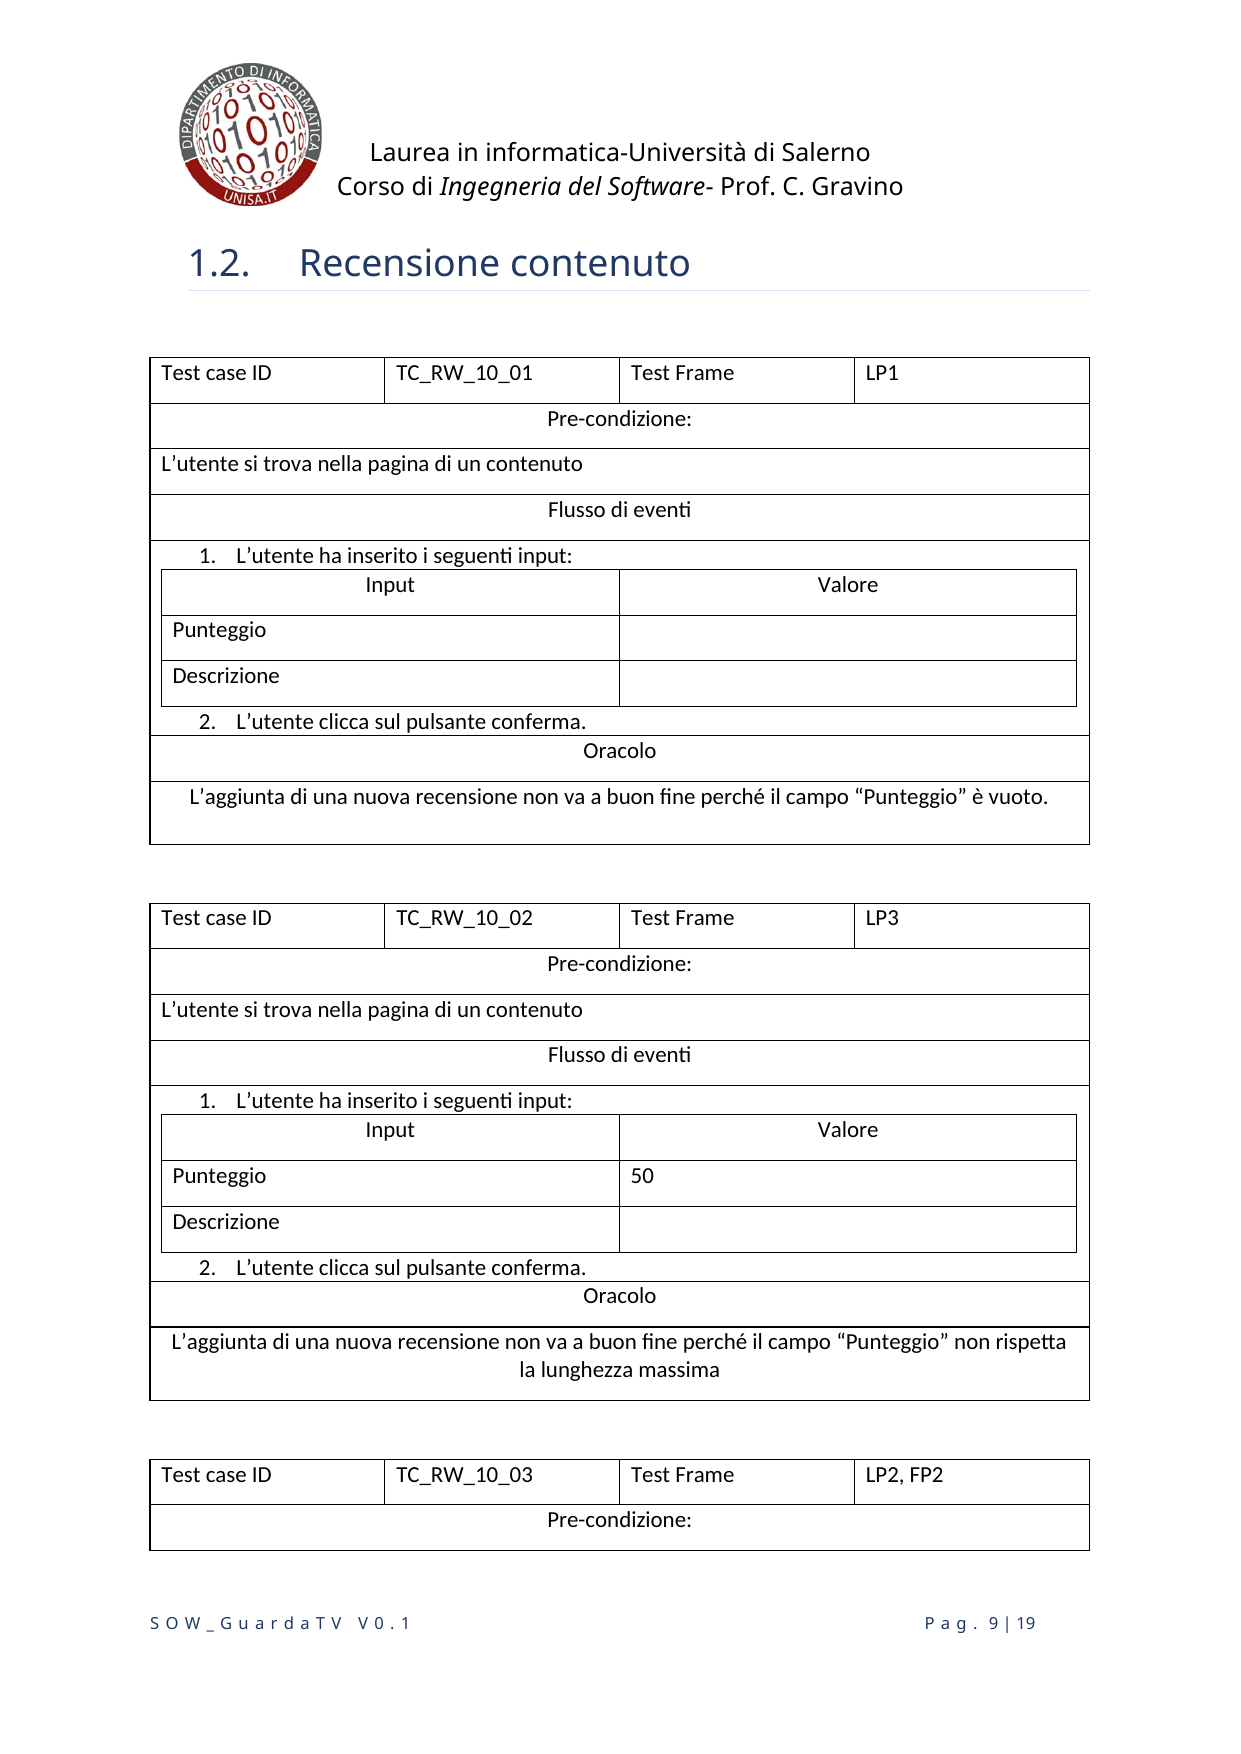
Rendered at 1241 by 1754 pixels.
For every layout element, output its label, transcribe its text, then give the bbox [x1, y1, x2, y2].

table_header Valore [620, 570, 1076, 614]
table_header LP3 [855, 904, 1089, 948]
table_header Test Frame [620, 1460, 854, 1504]
table_cell Flusso di eventi [151, 495, 1089, 540]
table_cell 50 [620, 1161, 1076, 1206]
table_cell [620, 661, 1076, 706]
list Recensione contenuto [187, 236, 1090, 290]
table_header Test Frame [620, 358, 854, 403]
table_header Test case ID [151, 904, 384, 948]
table_cell L’utente si trova nella pagina di un contenuto [151, 449, 1089, 494]
table_cell L’aggiunta di una nuova recensione non va a buon fine perché il campo “Punteggio” è vuoto. [151, 782, 1089, 844]
table_header Input [162, 1115, 619, 1160]
table_cell Flusso di eventi [151, 1041, 1089, 1085]
table_cell Pre-condizione: [151, 949, 1089, 994]
table_cell L’utente ha inserito i seguenti input: L’utente clicca sul pulsante conferma. [151, 541, 1089, 735]
table_cell Descrizione [162, 1207, 619, 1252]
table_cell [620, 1207, 1076, 1252]
table_cell [620, 616, 1076, 660]
table_header TC_RW_10_02 [385, 904, 619, 948]
table_header TC_RW_10_01 [385, 358, 619, 403]
table_cell Descrizione [162, 661, 619, 706]
table_header LP2, FP2 [855, 1460, 1089, 1504]
table_header Input [162, 570, 619, 614]
table_header Test case ID [151, 358, 384, 403]
table_cell L’utente ha inserito i seguenti input: L’utente clicca sul pulsante conferma. [151, 1086, 1089, 1281]
table_header Test case ID [151, 1460, 384, 1504]
table_header Test Frame [620, 904, 854, 948]
table_cell Punteggio [162, 616, 619, 660]
table_cell Oracolo [151, 1282, 1089, 1326]
table_cell L’utente si trova nella pagina di un contenuto [151, 995, 1089, 1039]
table_header Valore [620, 1115, 1076, 1160]
table_cell Pre-condizione: [151, 1505, 1089, 1550]
table_header TC_RW_10_03 [385, 1460, 619, 1504]
table_cell Oracolo [151, 736, 1089, 781]
table_cell Pre-condizione: [151, 404, 1089, 448]
table_cell L’aggiunta di una nuova recensione non va a buon fine perché il campo “Punteggio” non rispetta la lunghezza massima [151, 1328, 1089, 1400]
table_cell Punteggio [162, 1161, 619, 1206]
table_header LP1 [855, 358, 1089, 403]
